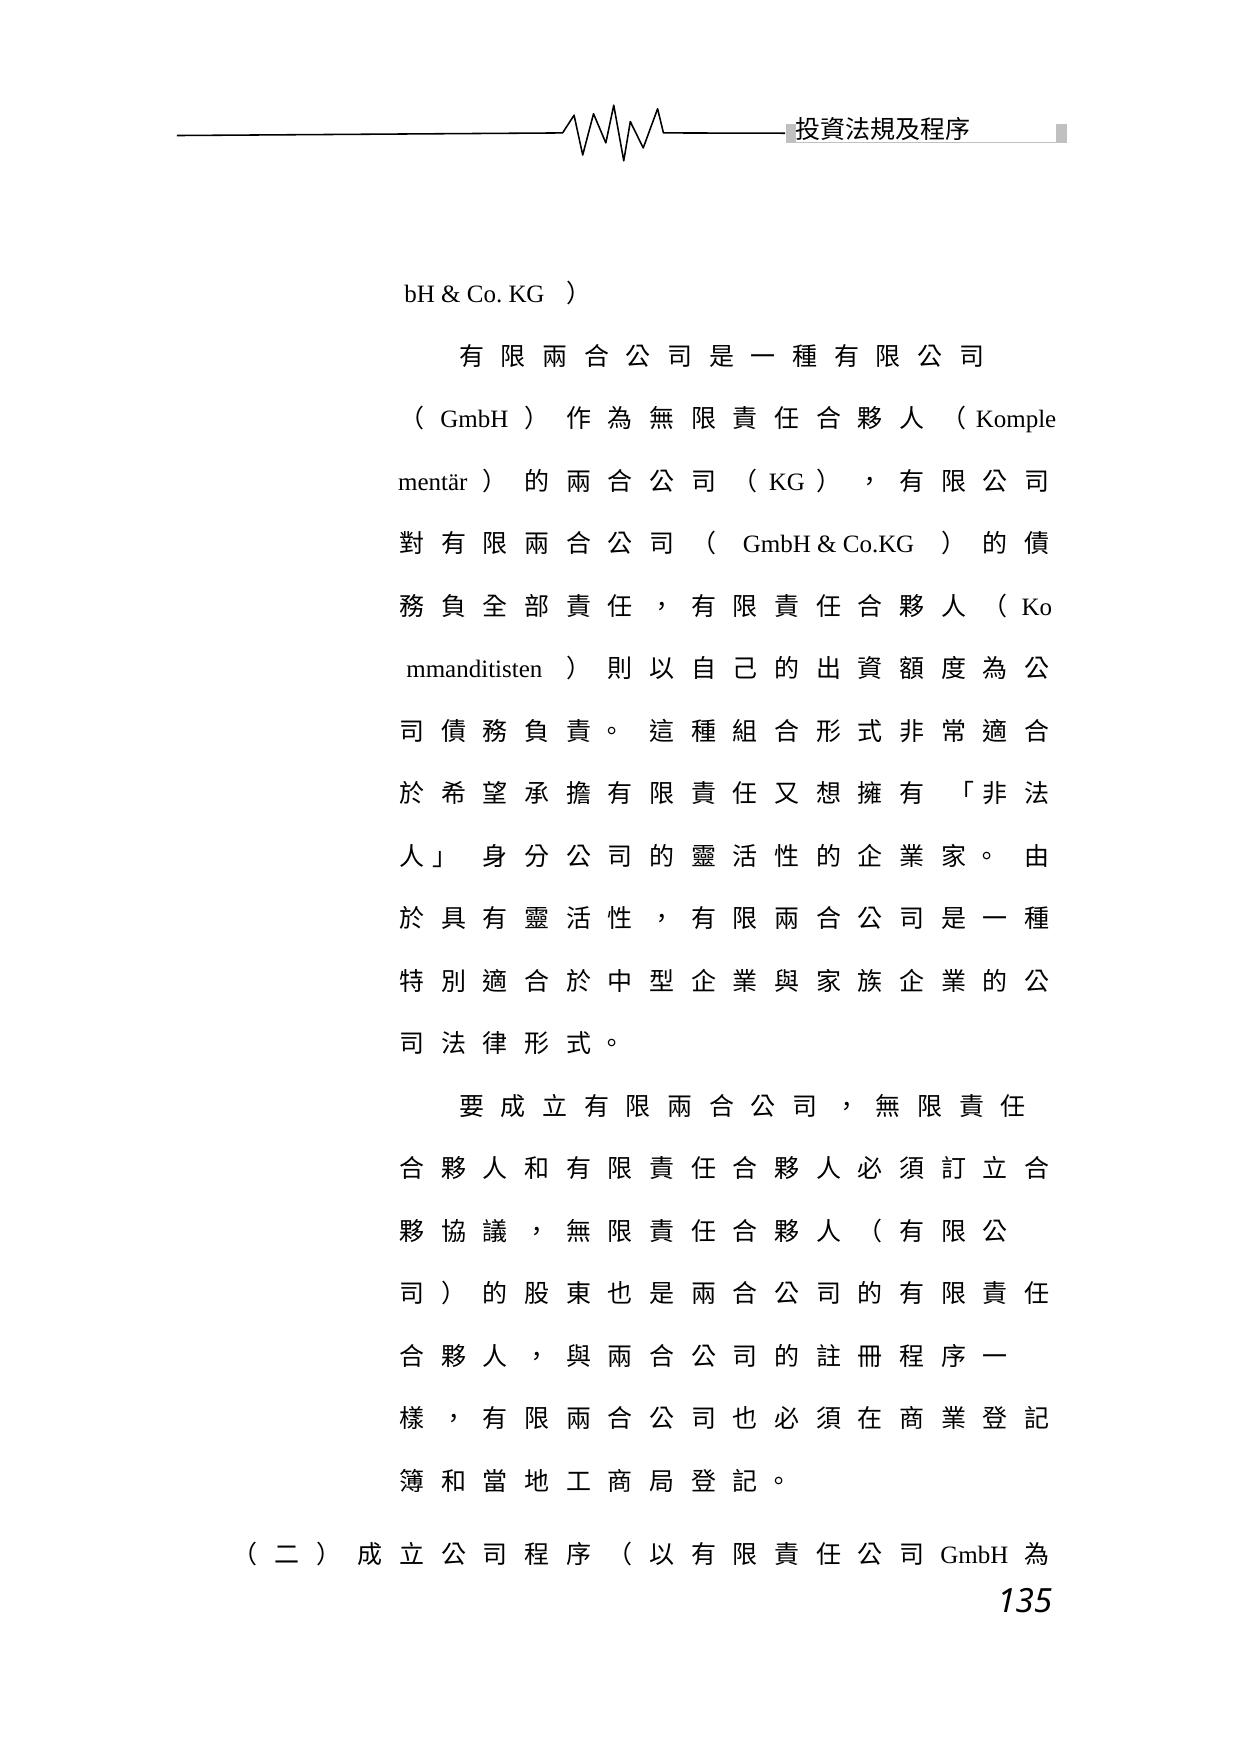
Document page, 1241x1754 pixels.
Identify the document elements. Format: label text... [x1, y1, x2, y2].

text 要成立有限兩合公司，無限責任合夥人和有限責任合夥人必須訂立合夥協議，無限責任合夥人（有限公司）的股東也是兩合公司的有限責任合夥人，與兩合公司的註冊程序一樣，有限兩合公司也必須在商業登記簿和當地工商局登記。 [306, 1063, 1058, 1500]
text bH & Co. KG） [306, 250, 1058, 313]
text （二）成立公司程序（以有限責任公司GmbH為 [207, 1500, 1058, 1563]
text 有限兩合公司是一種有限公司（GmbH）作為無限責任合夥人（Komplementär）的兩合公司（KG），有限公司對有限兩合公司（GmbH & Co.KG）的債務負全部責任，有限責任合夥人（Kommanditisten）則以自己的出資額度為公司債務負責。這種組合形式非常適合於希望承擔有限責任又想擁有「非法人」身分公司的靈活性的企業家。由於具有靈活性，有限兩合公司是一種特別適合於中型企業與家族企業的公司法律形式。 [306, 313, 1058, 1063]
